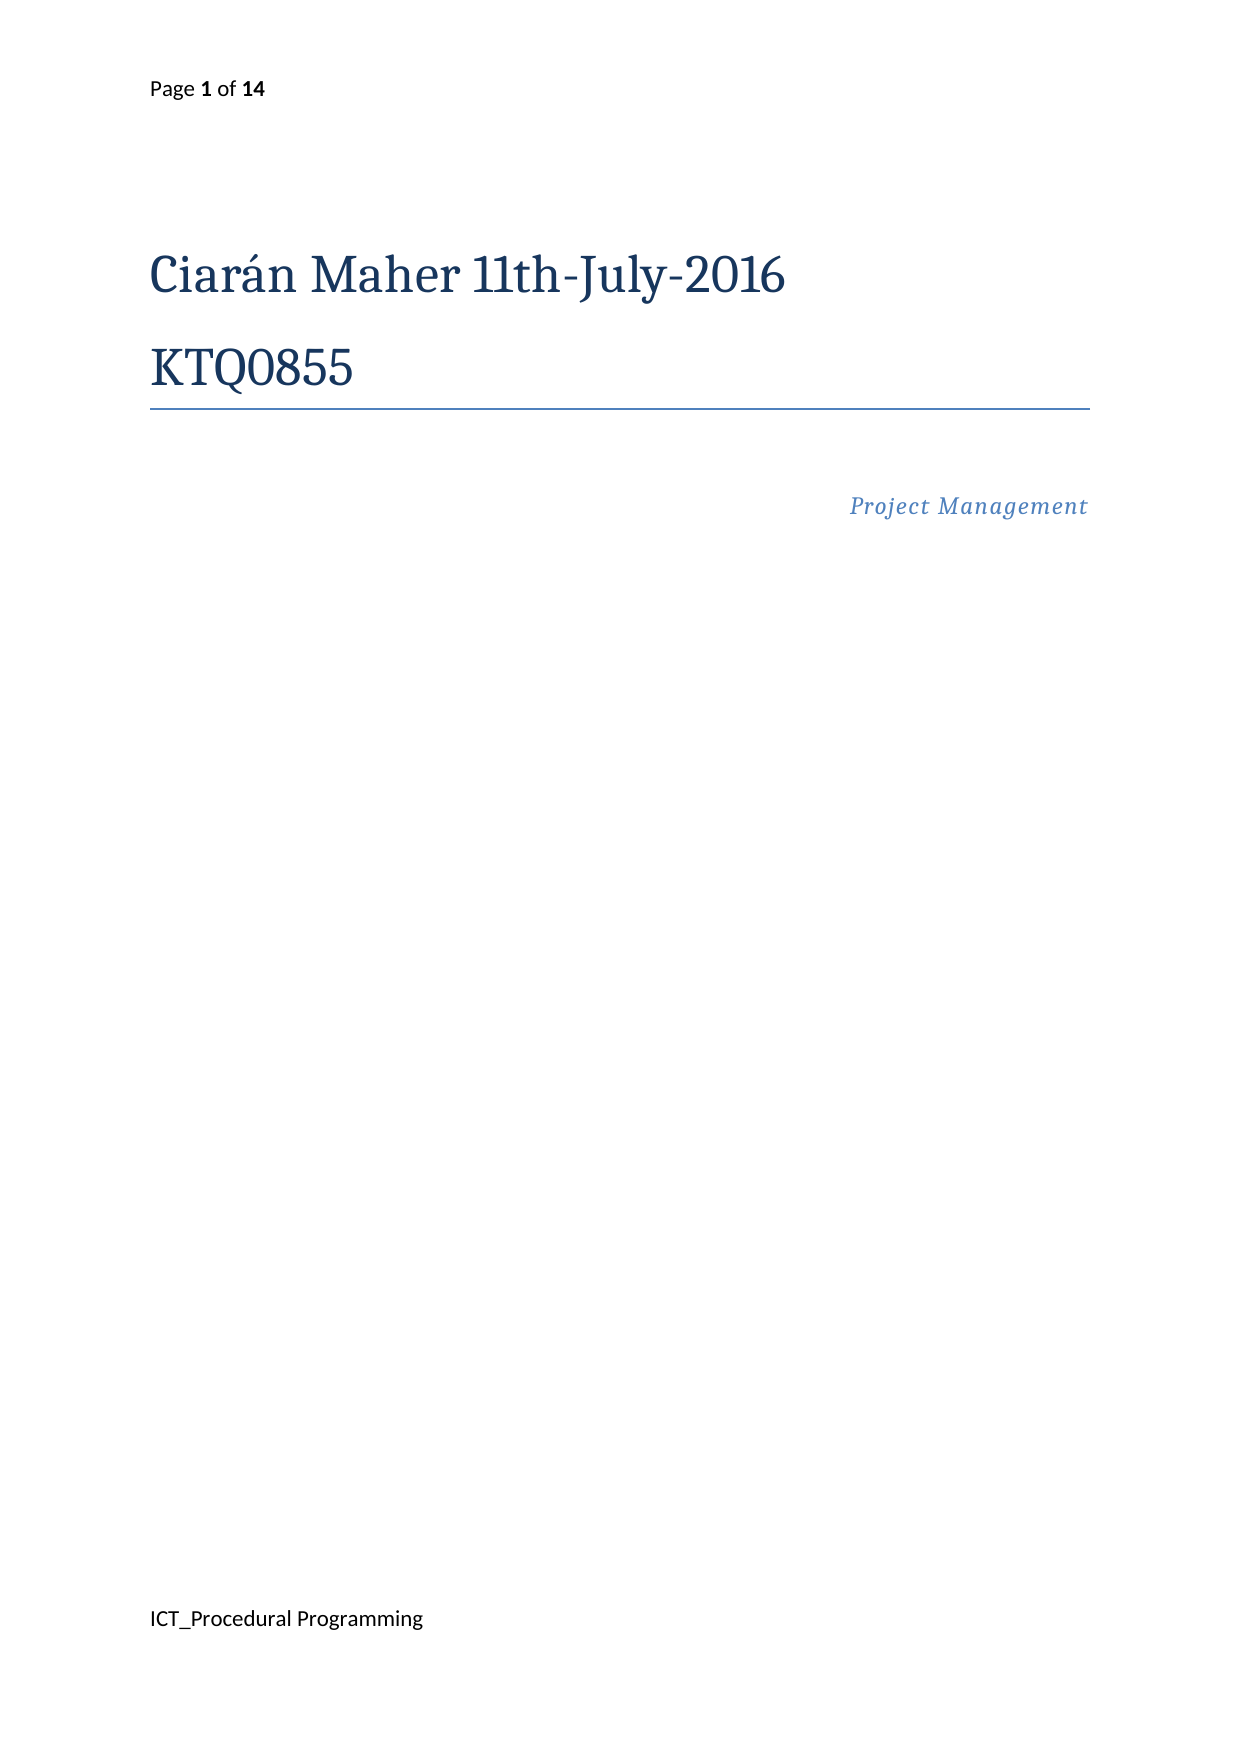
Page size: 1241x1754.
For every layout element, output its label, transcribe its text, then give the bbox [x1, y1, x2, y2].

subtitle Project Management [150, 492, 1090, 521]
title Ciarán Maher 11th-July-2016 [150, 243, 1090, 306]
title KTQ0855 [150, 337, 1090, 408]
